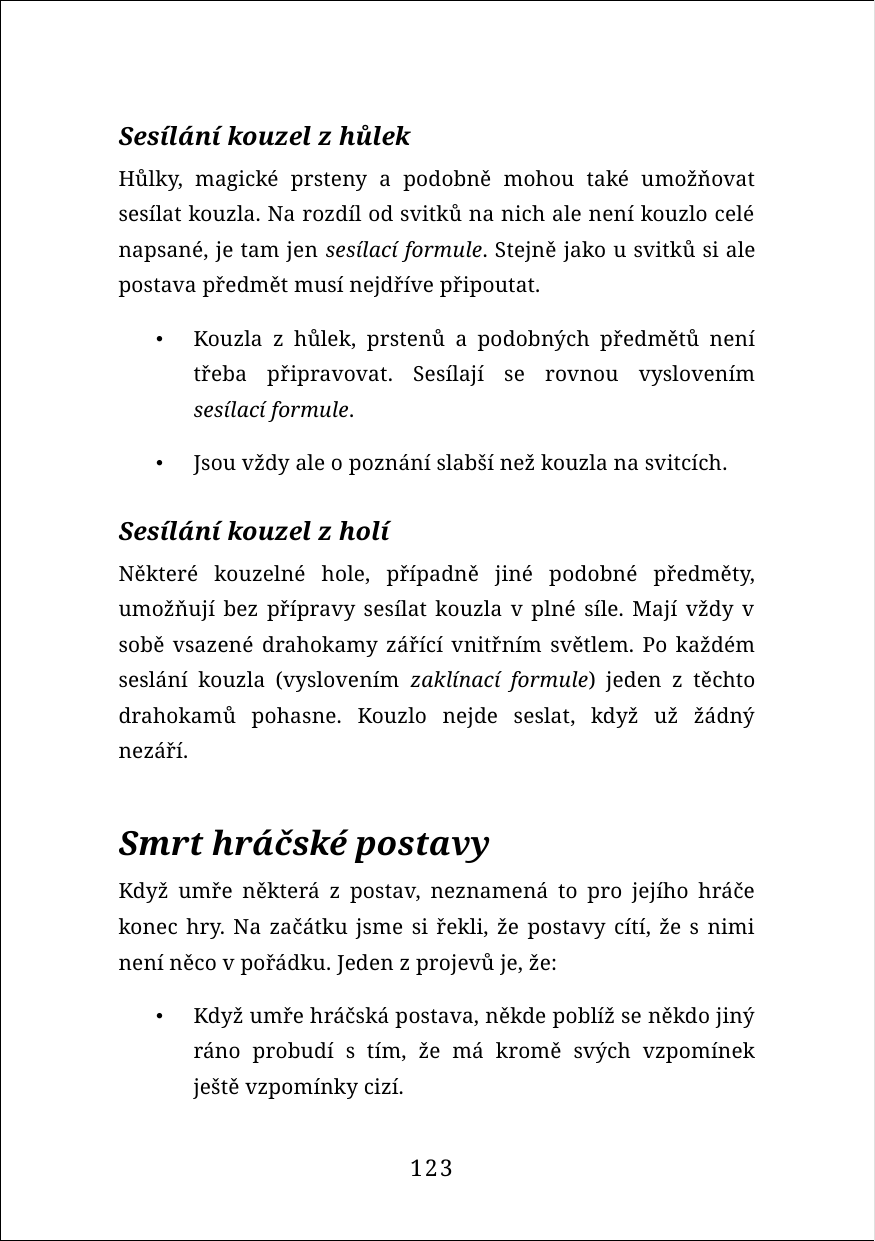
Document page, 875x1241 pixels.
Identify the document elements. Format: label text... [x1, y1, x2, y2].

text Některé kouzelné hole, případně jiné podobné předměty, umožňují bez přípravy sesílat kouzla v plné síle. Mají vždy v sobě vsazené drahokamy zářící vnitřním světlem. Po každém seslání kouzla (vyslovením zaklínací formule) jeden z těchto drahokamů pohasne. Kouzlo nejde seslat, když už žádný nezáří. [118, 559, 756, 765]
subtitle Smrt hráčské postavy [118, 819, 756, 865]
subtitle Sesílání kouzel z hůlek [118, 118, 756, 152]
text Když umře některá z postav, neznamená to pro jejího hráče konec hry. Na začátku jsme si řekli, že postavy cítí, že s nimi není něco v pořádku. Jeden z projevů je, že: [118, 877, 756, 976]
list Kouzla z hůlek, prstenů a podobných předmětů není třeba připravovat. Sesílají se rovnou vyslovením sesílací formule. [156, 324, 756, 423]
subtitle Sesílání kouzel z holí [118, 513, 756, 547]
text Hůlky, magické prsteny a podobně mohou také umožňovat sesílat kouzla. Na rozdíl od svitků na nich ale není kouzlo celé napsané, je tam jen sesílací formule. Stejně jako u svitků si ale postava předmět musí nejdříve připoutat. [118, 164, 756, 299]
list Když umře hráčská postava, někde poblíž se někdo jiný ráno probudí s tím, že má kromě svých vzpomínek ještě vzpomínky cizí. [156, 1001, 756, 1100]
list Jsou vždy ale o poznání slabší než kouzla na svitcích. [156, 448, 756, 477]
